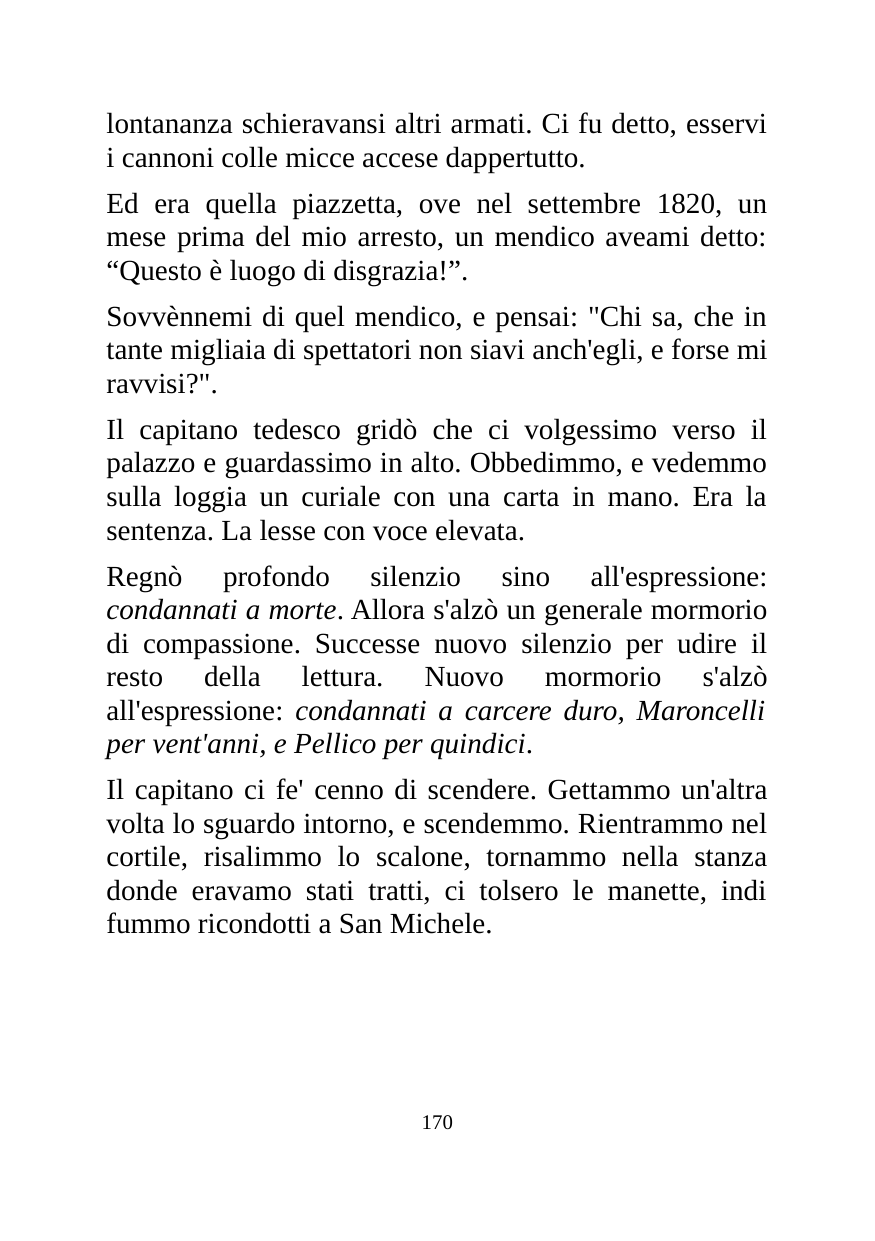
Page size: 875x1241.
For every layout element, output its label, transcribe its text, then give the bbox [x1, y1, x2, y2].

text Sovvènnemi di quel mendico, e pensai: "Chi sa, che in tante migliaia di spettatori non siavi anch'egli, e forse mi ravvisi?". [106, 299, 768, 399]
text Regnò profondo silenzio sino all'espressione: condannati a morte. Allora s'alzò un generale mormorio di compassione. Successe nuovo silenzio per udire il resto della lettura. Nuovo mormorio s'alzò all'espressione: condannati a carcere duro, Maroncelli per vent'anni, e Pellico per quindici. [106, 559, 768, 760]
text lontananza schieravansi altri armati. Ci fu detto, esservi i cannoni colle micce accese dappertutto. [106, 106, 768, 173]
text Ed era quella piazzetta, ove nel settembre 1820, un mese prima del mio arresto, un mendico aveami detto: “Questo è luogo di disgrazia!”. [106, 186, 768, 286]
text Il capitano ci fe' cenno di scendere. Gettammo un'altra volta lo sguardo intorno, e scendemmo. Rientrammo nel cortile, risalimmo lo scalone, tornammo nella stanza donde eravamo stati tratti, ci tolsero le manette, indi fummo ricondotti a San Michele. [106, 772, 768, 940]
text Il capitano tedesco gridò che ci volgessimo verso il palazzo e guardassimo in alto. Obbedimmo, e vedemmo sulla loggia un curiale con una carta in mano. Era la sentenza. La lesse con voce elevata. [106, 412, 768, 546]
